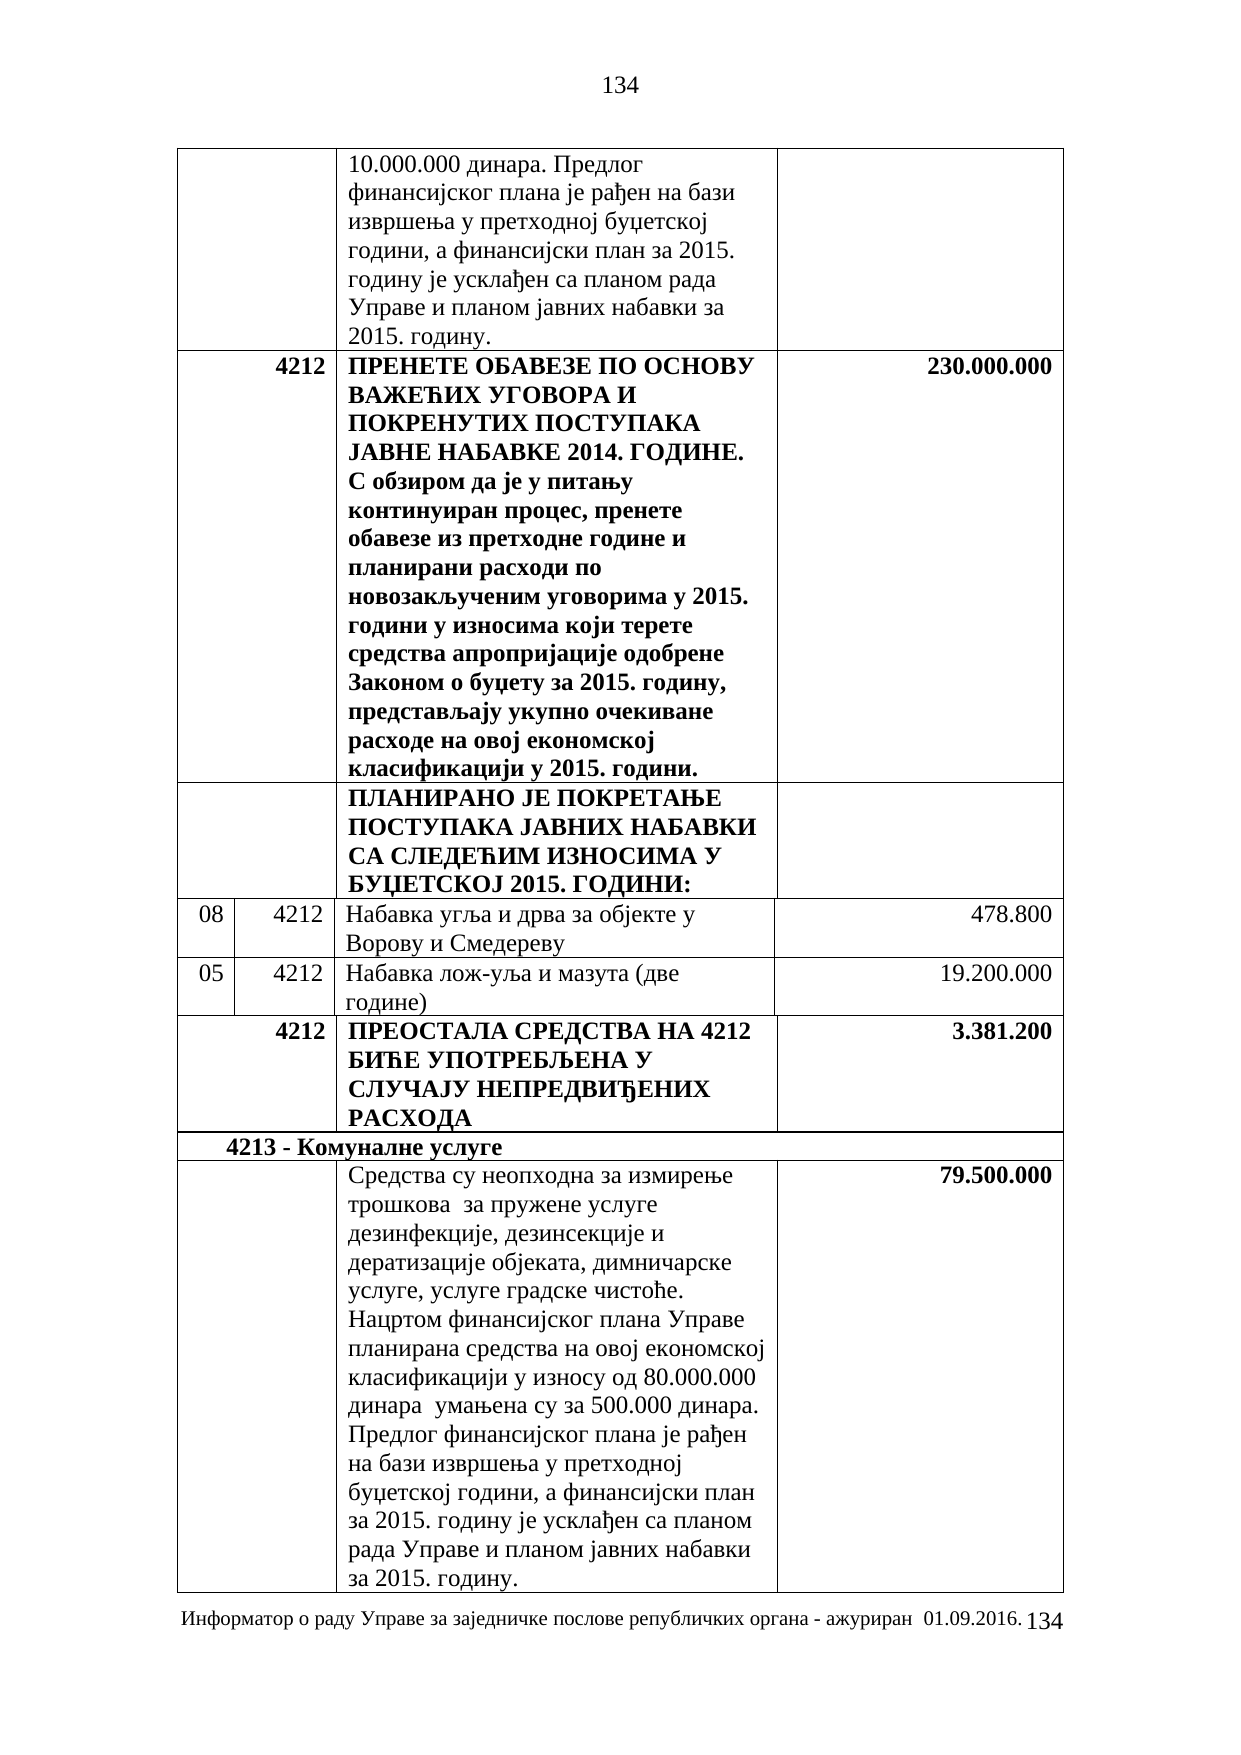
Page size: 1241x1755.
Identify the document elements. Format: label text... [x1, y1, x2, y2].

table_cell Средства су неопходна за измирење трошкова за пружене услуге дезинфекције, дезинсекције и дератизације објеката, димничарске услуге, услуге градске чистоће. Нацртом финансијског плана Управе планирана средства на овој економској класификацији у износу од 80.000.000 динара умањена су за 500.000 динара. Предлог финансијског плана је рађен на бази извршења у претходној буџетској години, а финансијски план за 2015. годину је усклађен са планом рада Управе и планом јавних набавки за 2015. годину. [337, 1161, 777, 1592]
table_cell 05 [178, 958, 234, 1015]
table_cell [178, 783, 336, 898]
table_cell ПРЕНЕТЕ ОБАВЕЗЕ ПО ОСНОВУ ВАЖЕЋИХ УГОВОРА И ПОКРЕНУТИХ ПОСТУПАКА ЈАВНЕ НАБАВКЕ 2014. ГОДИНЕ. С обзиром да је у питању континуиран процес, пренете обавезе из претходне године и планирани расходи по новозакљученим уговорима у 2015. години у износима који терете средства апропријације одобрене Законом о буџету за 2015. годину, представљају укупно очекиване расходе на овој економској класификацији у 2015. години. [337, 351, 777, 782]
table_cell Набавка лож-уља и мазута (две године) [335, 958, 774, 1015]
table_cell [778, 149, 1063, 350]
table_cell 230.000.000 [778, 351, 1063, 782]
table_cell 4213 - Комуналне услуге [178, 1133, 1063, 1159]
table_cell 4212 [178, 1016, 336, 1131]
table_cell 4212 [235, 899, 334, 957]
table_cell ПРЕОСТАЛА СРЕДСТВА НА 4212 БИЋЕ УПОТРЕБЉЕНА У СЛУЧАЈУ НЕПРЕДВИЂЕНИХ РАСХОДА [337, 1016, 777, 1131]
table_cell [178, 1161, 336, 1592]
table_cell Набавка угља и дрва за објекте у Ворову и Смедереву [335, 899, 774, 957]
table_cell [178, 149, 336, 350]
table_cell [778, 783, 1063, 898]
table_cell 08 [178, 899, 234, 957]
table_cell 19.200.000 [775, 958, 1063, 1015]
table_cell 79.500.000 [778, 1161, 1063, 1592]
table_cell 3.381.200 [778, 1016, 1063, 1131]
table_cell 10.000.000 динара. Предлог финансијског плана је рађен на бази извршења у претходној буџетској години, а финансијски план за 2015. годину је усклађен са планом рада Управе и планом јавних набавки за 2015. годину. [337, 149, 777, 350]
table_cell 4212 [235, 958, 334, 1015]
table_cell ПЛАНИРАНО ЈЕ ПОКРЕТАЊЕ ПОСТУПАКА ЈАВНИХ НАБАВКИ СА СЛЕДЕЋИМ ИЗНОСИМА У БУЏЕТСКОЈ 2015. ГОДИНИ: [337, 783, 777, 898]
table_cell 4212 [178, 351, 336, 782]
table_cell 478.800 [775, 899, 1063, 957]
